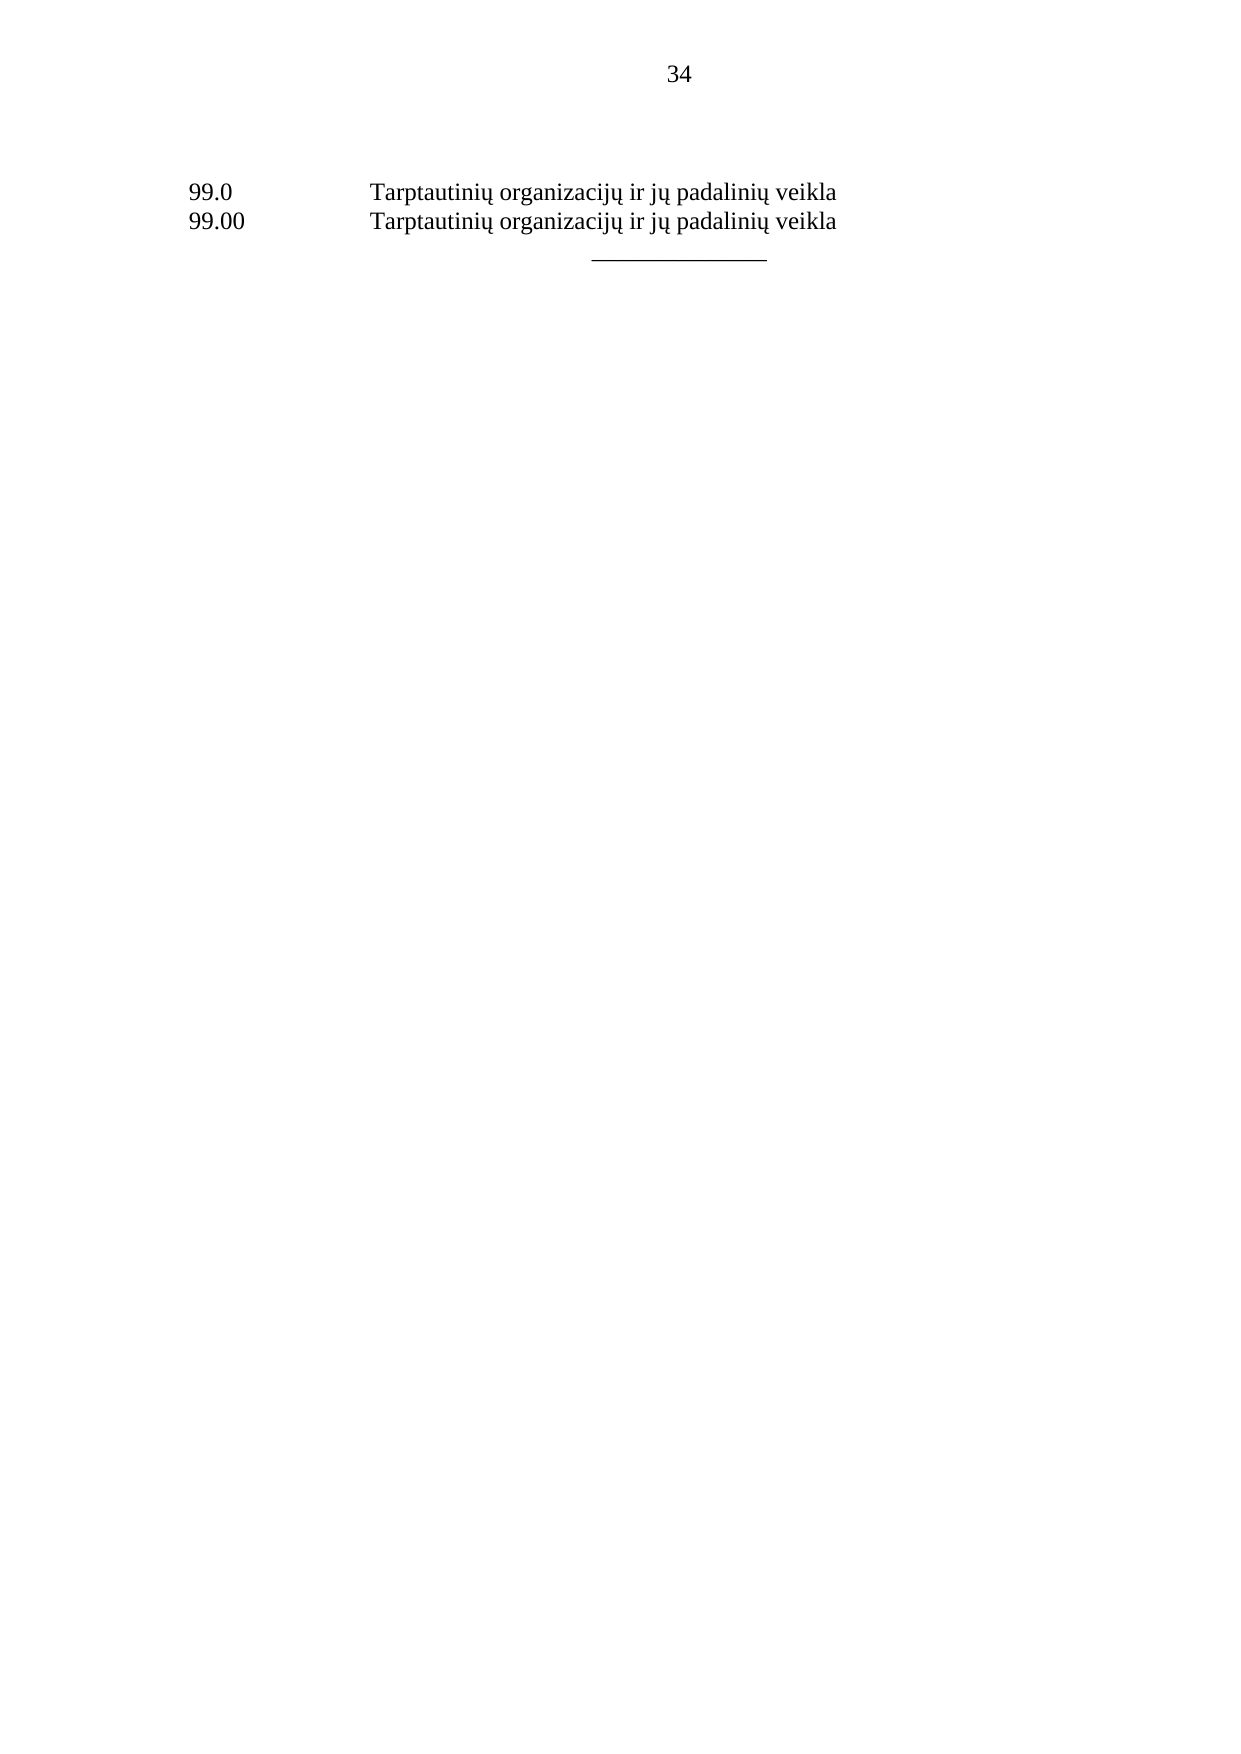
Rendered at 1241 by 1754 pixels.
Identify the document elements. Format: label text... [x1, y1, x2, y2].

table_cell Tarptautinių organizacijų ir jų padalinių veikla [358, 206, 1181, 235]
table_cell Tarptautinių organizacijų ir jų padalinių veikla [358, 177, 1181, 206]
table_cell 99.0 [177, 177, 358, 206]
table_cell 99.00 [177, 206, 358, 235]
text ______________ [177, 235, 1181, 263]
